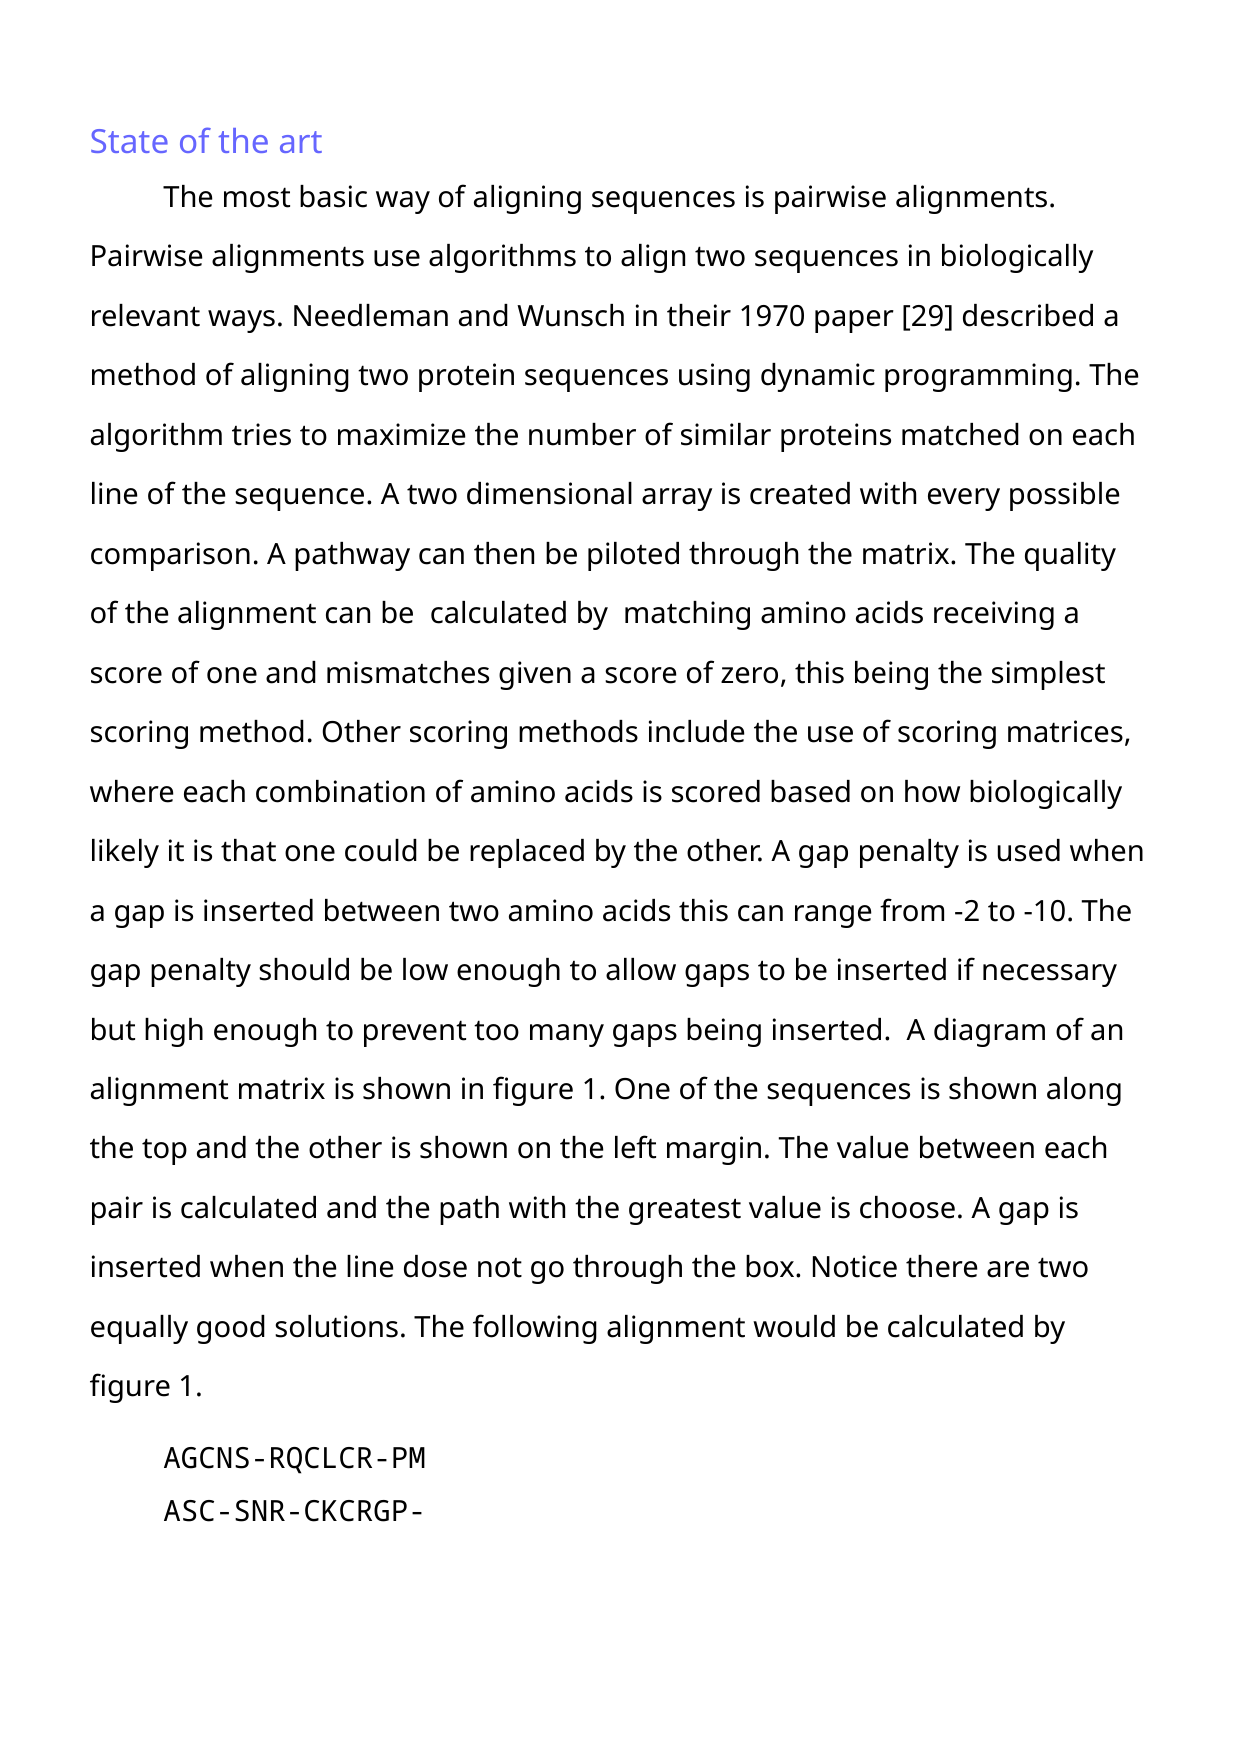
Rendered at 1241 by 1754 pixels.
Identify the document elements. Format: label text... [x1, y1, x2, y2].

text The most basic way of aligning sequences is pairwise alignments. Pairwise alignments use algorithms to align two sequences in biologically relevant ways. Needleman and Wunsch in their 1970 paper [29] described a method of aligning two protein sequences using dynamic programming. The algorithm tries to maximize the number of similar proteins matched on each line of the sequence. A two dimensional array is created with every possible comparison. A pathway can then be piloted through the matrix. The quality of the alignment can be calculated by matching amino acids receiving a score of one and mismatches given a score of zero, this being the simplest scoring method. Other scoring methods include the use of scoring matrices, where each combination of amino acids is scored based on how biologically likely it is that one could be replaced by the other. A gap penalty is used when a gap is inserted between two amino acids this can range from -2 to -10. The gap penalty should be low enough to allow gaps to be inserted if necessary but high enough to prevent too many gaps being inserted. A diagram of an alignment matrix is shown in figure 1. One of the sequences is shown along the top and the other is shown on the left margin. The value between each pair is calculated and the path with the greatest value is choose. A gap is inserted when the line dose not go through the box. Notice there are two equally good solutions. The following alignment would be calculated by figure 1. [89, 176, 1152, 1405]
subtitle State of the art [89, 118, 1152, 163]
text AGCNS-RQCLCR-PM [89, 1438, 1152, 1477]
text ASC-SNR-CKCRGP- [89, 1490, 1152, 1529]
